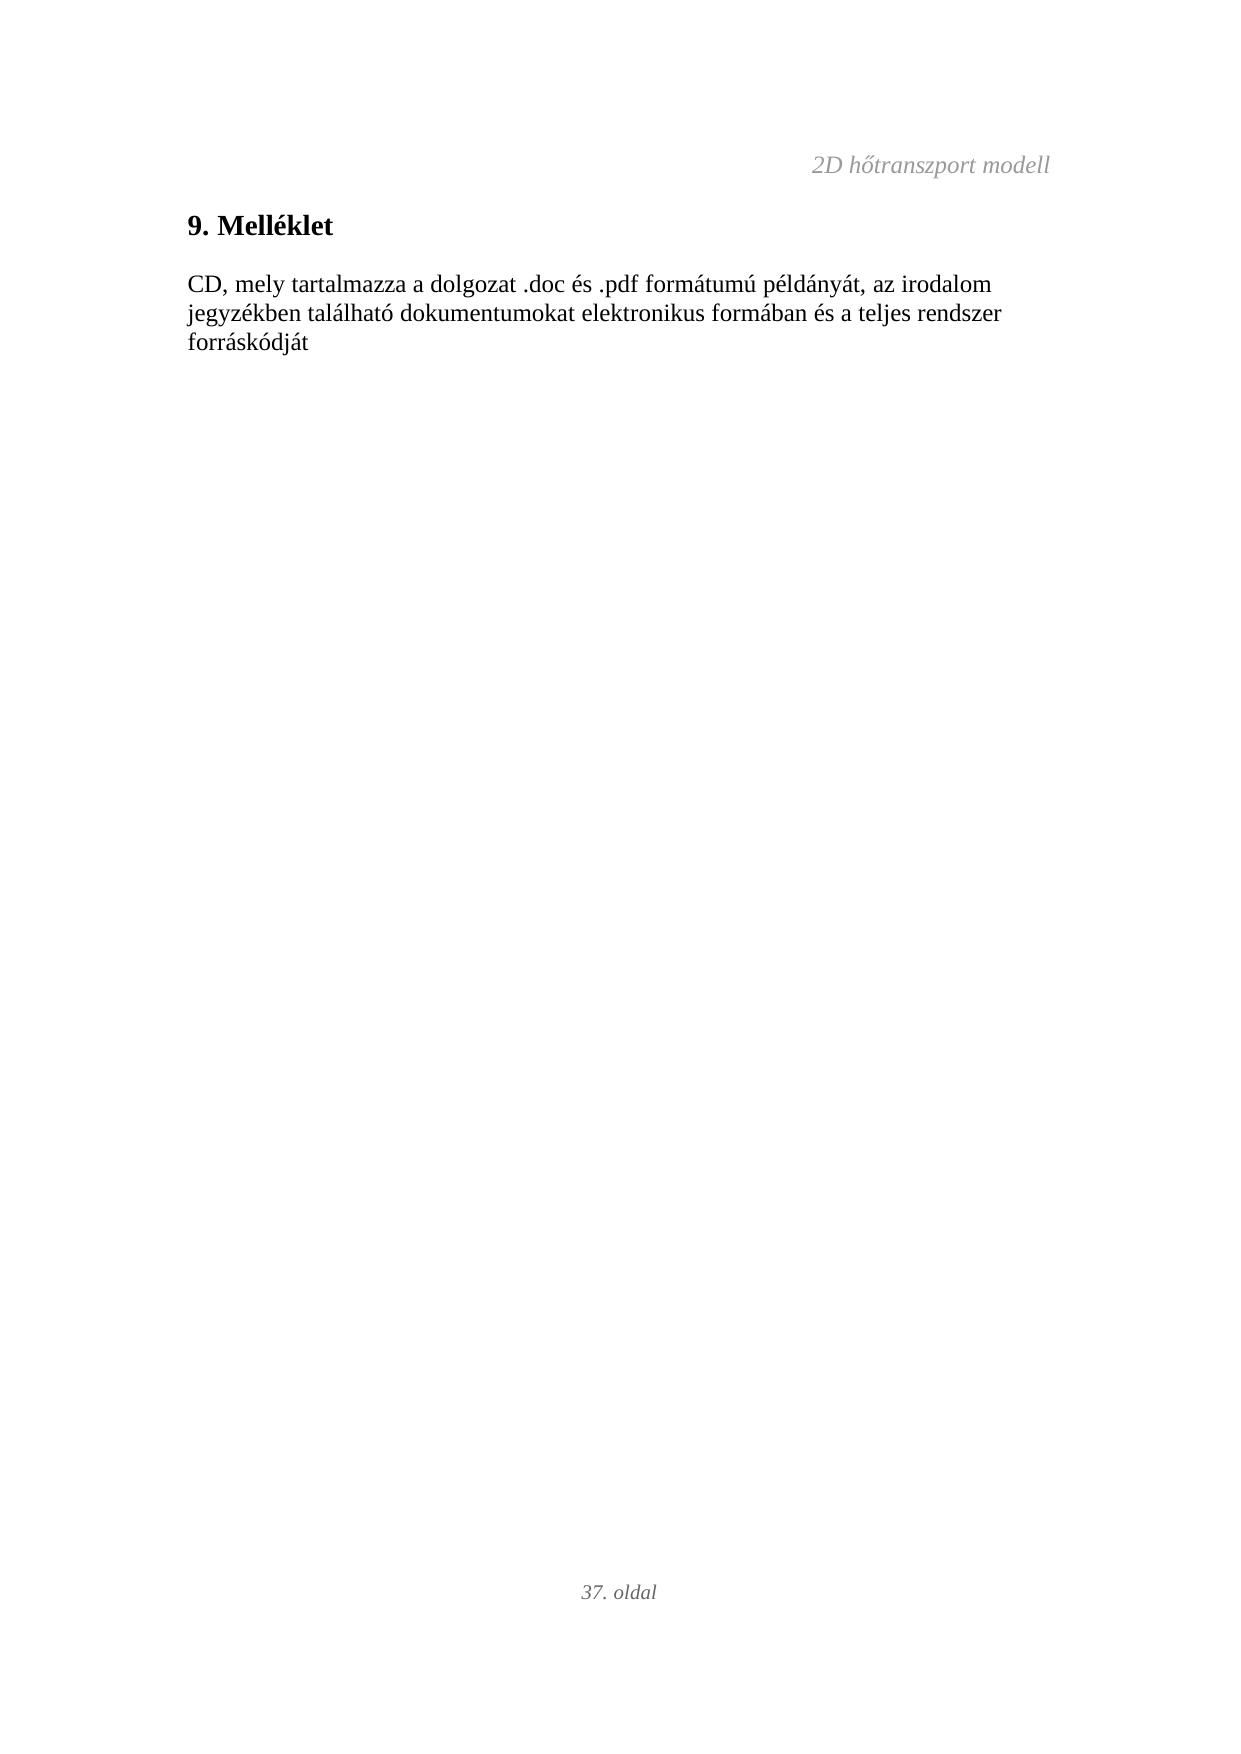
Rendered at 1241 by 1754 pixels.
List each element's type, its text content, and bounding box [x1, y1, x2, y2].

subtitle Melléklet [187, 208, 1053, 242]
text CD, mely tartalmazza a dolgozat .doc és .pdf formátumú példányát, az irodalom jegyzékben található dokumentumokat elektronikus formában és a teljes rendszer forráskódját [187, 269, 1053, 356]
